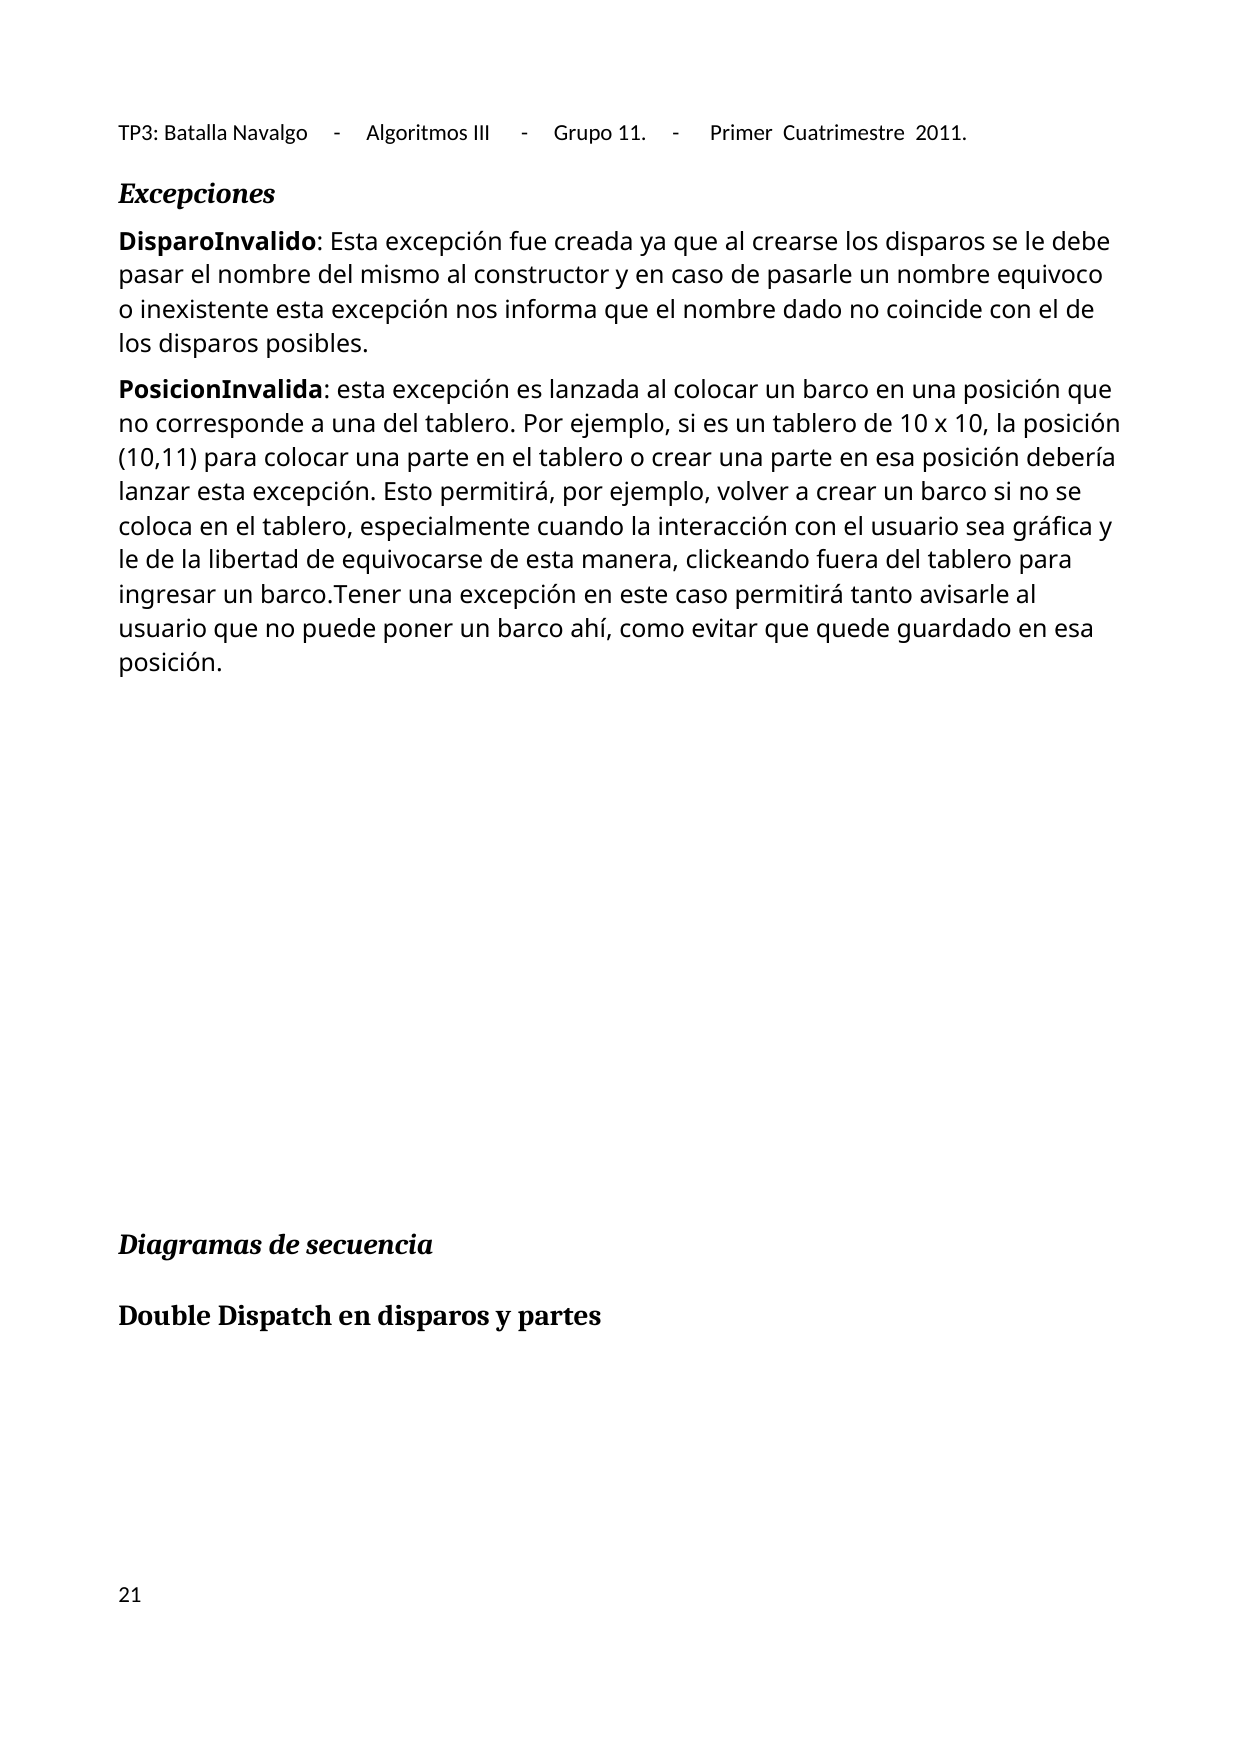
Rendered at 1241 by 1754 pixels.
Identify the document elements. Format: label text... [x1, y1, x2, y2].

text Double Dispatch en disparos y partes [118, 1299, 1122, 1333]
text PosicionInvalida: esta excepción es lanzada al colocar un barco en una posición que no corresponde a una del tablero. Por ejemplo, si es un tablero de 10 x 10, la posición (10,11) para colocar una parte en el tablero o crear una parte en esa posición debería lanzar esta excepción. Esto permitirá, por ejemplo, volver a crear un barco si no se coloca en el tablero, especialmente cuando la interacción con el usuario sea gráfica y le de la libertad de equivocarse de esta manera, clickeando fuera del tablero para ingresar un barco.Tener una excepción en este caso permitirá tanto avisarle al usuario que no puede poner un barco ahí, como evitar que quede guardado en esa posición. [118, 372, 1122, 678]
text DisparoInvalido: Esta excepción fue creada ya que al crearse los disparos se le debe pasar el nombre del mismo al constructor y en caso de pasarle un nombre equivoco o inexistente esta excepción nos informa que el nombre dado no coincide con el de los disparos posibles. [118, 223, 1122, 359]
text Excepciones [118, 177, 1122, 211]
text Diagramas de secuencia [118, 1228, 1122, 1262]
